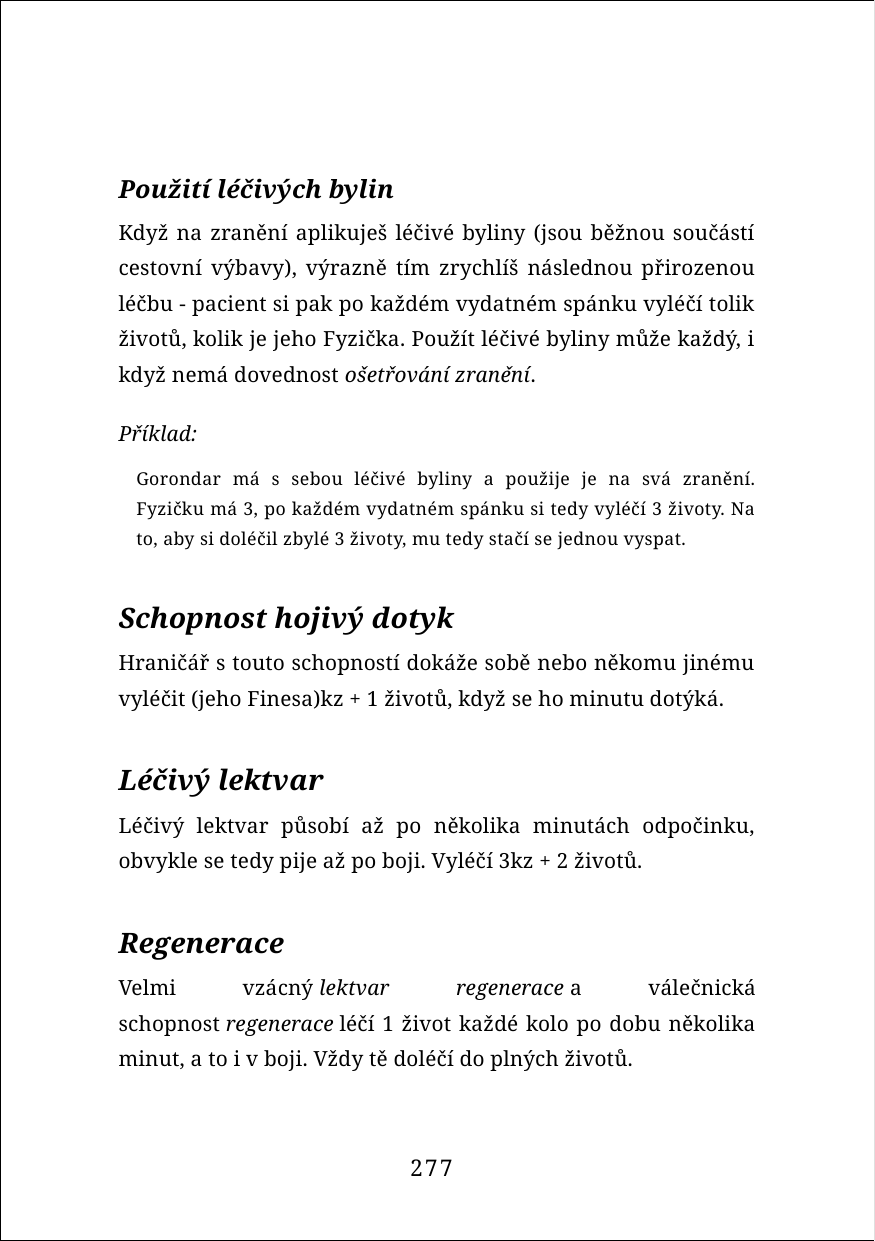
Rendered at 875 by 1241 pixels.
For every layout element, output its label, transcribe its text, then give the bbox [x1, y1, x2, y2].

text Léčivý lektvar působí až po několika minutách odpočinku, obvykle se tedy pije až po boji. Vyléčí 3kz + 2 životů. [118, 811, 756, 875]
text Hraničář s touto schopností dokáže sobě nebo někomu jinému vyléčit (jeho Finesa)kz + 1 životů, když se ho minutu dotýká. [118, 648, 756, 712]
text Když na zranění aplikuješ léčivé byliny (jsou běžnou součástí cestovní výbavy), výrazně tím zrychlíš následnou přirozenou léčbu - pacient si pak po každém vydatném spánku vyléčí tolik životů, kolik je jeho Fyzička. Použít léčivé byliny může každý, i když nemá dovednost ošetřování zranění. [118, 218, 756, 388]
subtitle Schopnost hojivý dotyk [118, 598, 756, 636]
text Příklad: [118, 419, 756, 447]
text Gorondar má s sebou léčivé byliny a použije je na svá zranění. Fyzičku má 3, po každém vydatném spánku si tedy vyléčí 3 životy. Na to, aby si doléčil zbylé 3 životy, mu tedy stačí se jednou vyspat. [136, 466, 756, 551]
subtitle Použití léčivých bylin [118, 172, 756, 206]
text Velmi vzácný lektvar regenerace a válečnická schopnost regenerace léčí 1 život každé kolo po dobu několika minut, a to i v boji. Vždy tě doléčí do plných životů. [118, 973, 756, 1073]
subtitle Léčivý lektvar [118, 761, 756, 799]
subtitle Regenerace [118, 923, 756, 961]
